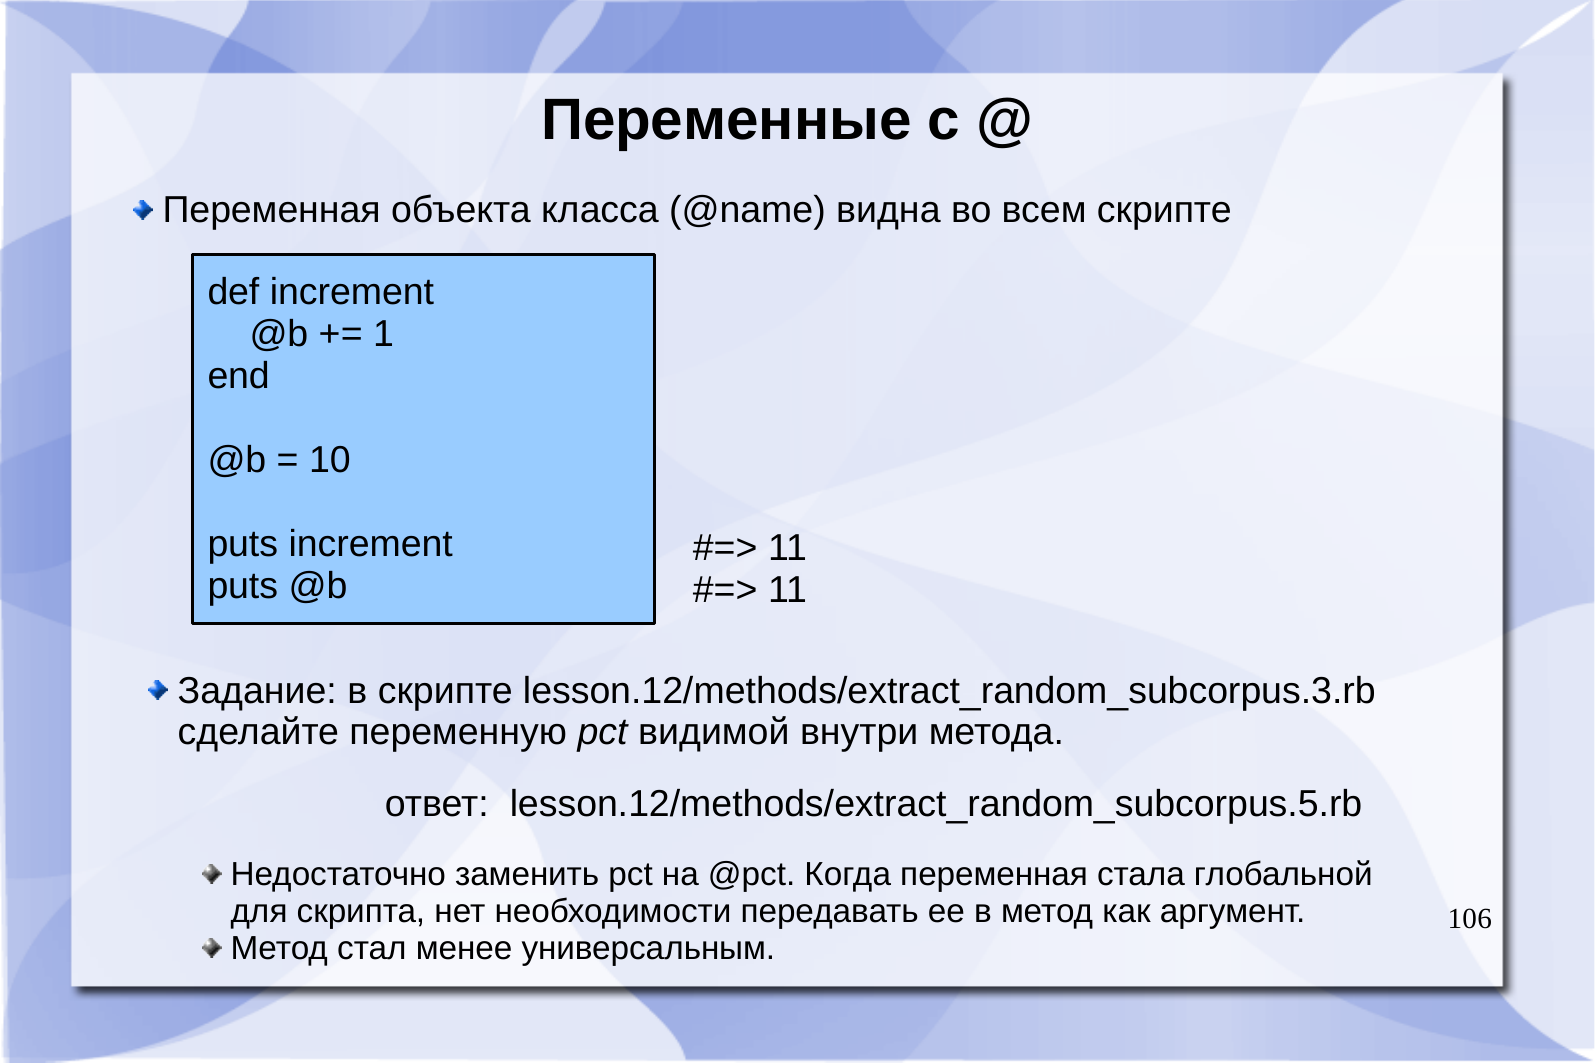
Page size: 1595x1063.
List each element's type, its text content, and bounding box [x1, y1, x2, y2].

text_box Переменная объекта класса (@name) видна во всем скрипте [118, 181, 1248, 239]
text_box ответ: lesson.12/methods/extract_random_subcorpus.5.rb [370, 775, 1378, 833]
title Переменные с @ [75, 75, 1501, 164]
text_box Недостаточно заменить pct на @pct. Когда переменная стала глобальной для скрипта, нет необходимости передавать ее в метод как аргумент. Метод стал менее универсальным. [187, 848, 1400, 974]
text_box def increment @b += 1 end @b = 10 puts increment puts @b [192, 254, 655, 624]
text_box Задание: в скрипте lesson.12/methods/extract_random_subcorpus.3.rb сделайте переменную pct видимой внутри метода. [133, 661, 1391, 761]
text_box #=> 11 #=> 11 [678, 518, 825, 618]
picture [0, 0, 1595, 1063]
